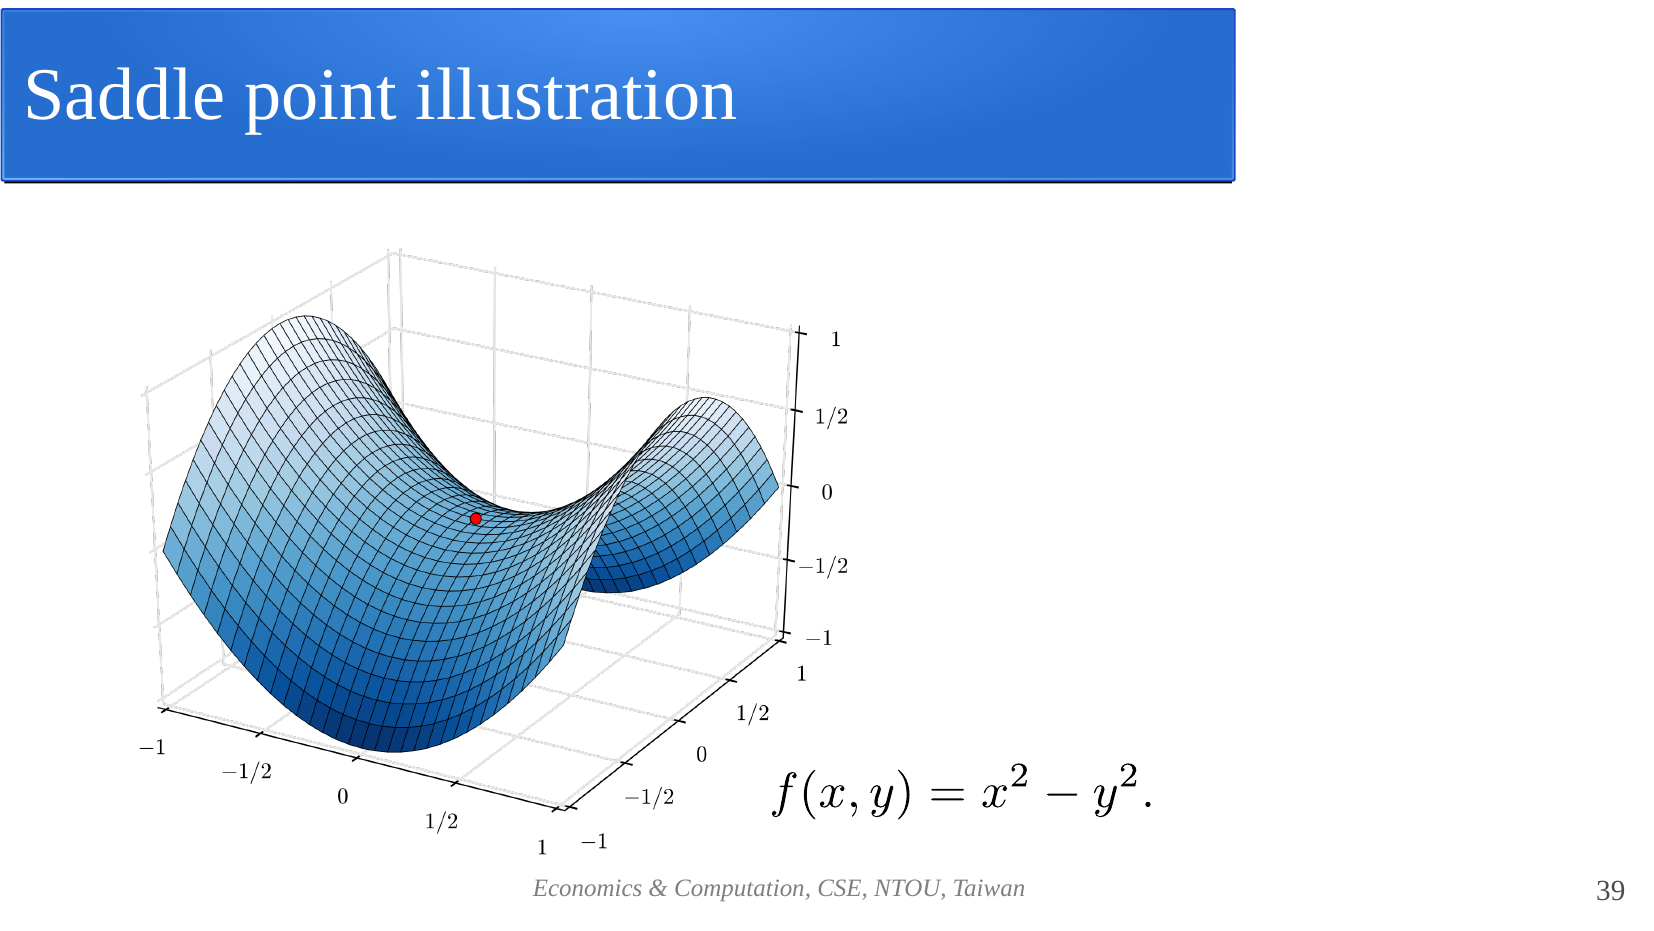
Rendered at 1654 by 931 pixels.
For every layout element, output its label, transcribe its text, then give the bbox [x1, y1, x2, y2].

picture [34, 191, 1153, 862]
title Saddle point illustration [23, 17, 1150, 172]
